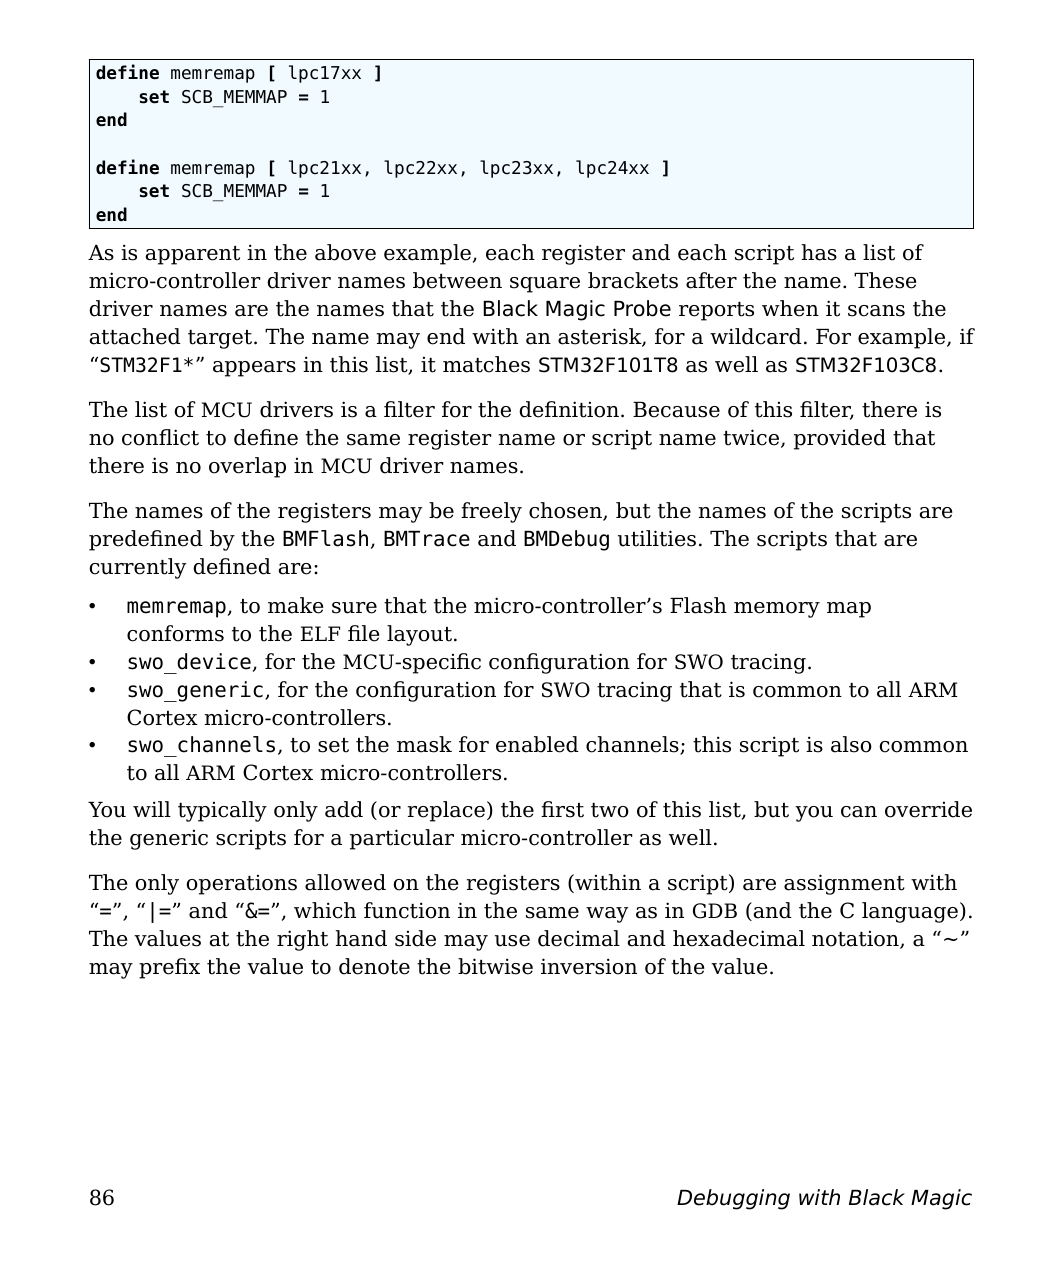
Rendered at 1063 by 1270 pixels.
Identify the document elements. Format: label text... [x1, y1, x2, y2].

text end [90, 106, 973, 130]
text The only operations allowed on the registers (within a script) are assignment with “=”, “|=” and “&=”, which function in the same way as in GDB (and the C language). The values at the right hand side may use decimal and hexadecimal notation, a “~” may prefix the value to denote the bitwise inversion of the value. [88, 871, 974, 979]
text As is apparent in the above example, each register and each script has a list of micro-controller driver names between square brackets after the name. These driver names are the names that the Black Magic Probe reports when it scans the attached target. The name may end with an asterisk, for a wildcard. For example, if “STM32F1*” appears in this list, it matches STM32F101T8 as well as STM32F103C8. [88, 241, 974, 377]
text set SCB_MEMMAP = 1 [90, 177, 973, 201]
text end [90, 201, 973, 228]
list swo_generic, for the configuration for SWO tracing that is common to all ARM Cortex micro-controllers. [88, 678, 974, 730]
text set SCB_MEMMAP = 1 [90, 83, 973, 106]
text You will typically only add (or replace) the first two of this list, but you can override the generic scripts for a particular micro-controller as well. [88, 798, 974, 850]
text define memremap [ lpc17xx ] [90, 60, 973, 83]
text define memremap [ lpc21xx, lpc22xx, lpc23xx, lpc24xx ] [90, 154, 973, 177]
list swo_device, for the MCU-specific configuration for SWO tracing. [88, 650, 974, 674]
list memremap, to make sure that the micro-controller’s Flash memory map conforms to the ELF file layout. [88, 594, 974, 647]
list swo_channels, to set the mask for enabled channels; this script is also common to all ARM Cortex micro-controllers. [88, 733, 974, 786]
text The names of the registers may be freely chosen, but the names of the scripts are predefined by the BMFlash, BMTrace and BMDebug utilities. The scripts that are currently defined are: [88, 499, 974, 579]
text The list of MCU drivers is a filter for the definition. Because of this filter, there is no conflict to define the same register name or script name twice, provided that there is no overlap in MCU driver names. [88, 398, 974, 478]
